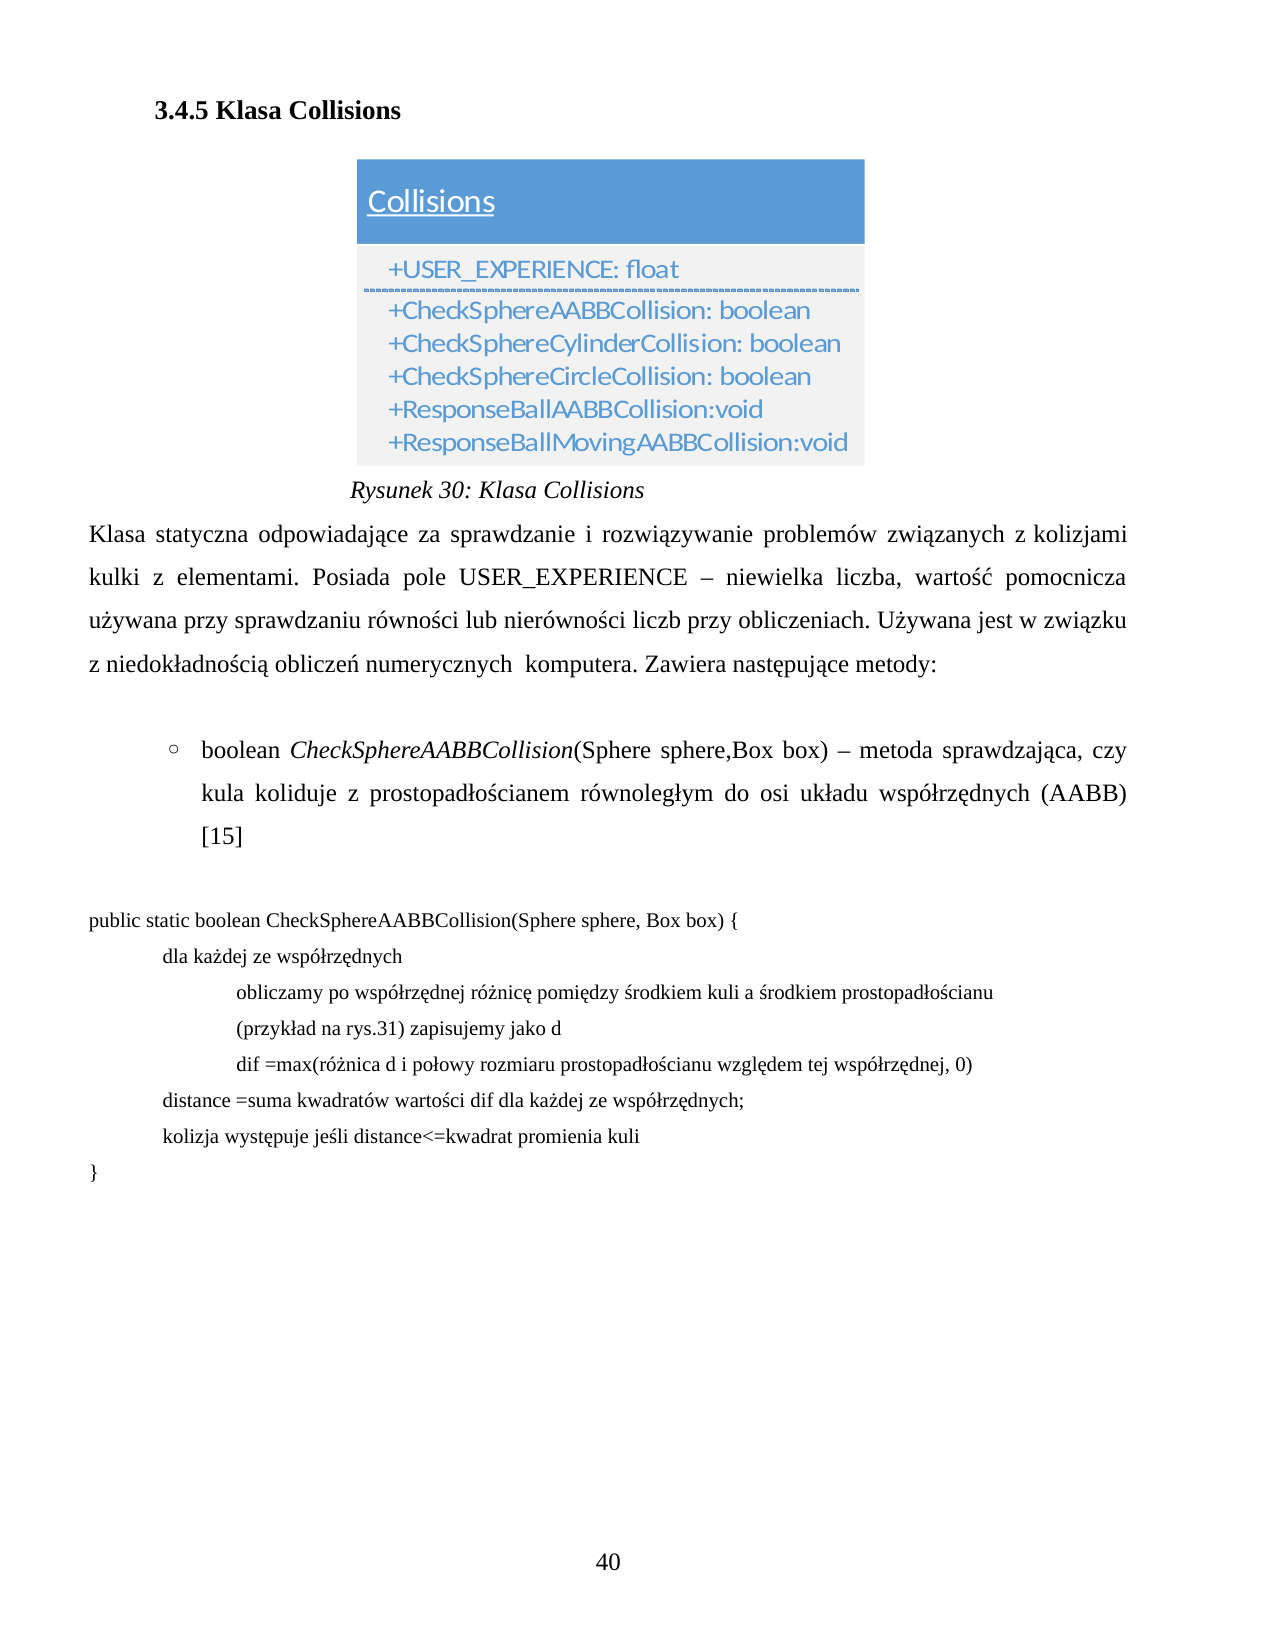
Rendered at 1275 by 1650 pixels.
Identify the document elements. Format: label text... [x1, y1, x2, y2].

text (przykład na rys.31) zapisujemy jako d [88, 1016, 1127, 1040]
text dif =max(różnica d i połowy rozmiaru prostopadłościanu względem tej współrzędnej, 0) [88, 1052, 1127, 1076]
list boolean CheckSphereAABBCollision(Sphere sphere,Box box) – metoda sprawdzająca, czy kula koliduje z prostopadłościanem równoległym do osi układu współrzędnych (AABB)[15] [163, 735, 1127, 850]
subtitle Klasa Collisions [148, 94, 1127, 126]
text obliczamy po współrzędnej różnicę pomiędzy środkiem kuli a środkiem prostopadłościanu [88, 979, 1127, 1004]
text } [88, 1160, 1127, 1184]
text distance =suma kwadratów wartości dif dla każdej ze współrzędnych; [88, 1088, 1127, 1112]
text dla każdej ze współrzędnych [88, 943, 1127, 968]
text kolizja występuje jeśli distance<=kwadrat promienia kuli [88, 1124, 1127, 1148]
text Klasa statyczna odpowiadające za sprawdzanie i rozwiązywanie problemów związanych z kolizjami kulki z elementami. Posiada pole USER_EXPERIENCE – niewielka liczba, wartość pomocnicza używana przy sprawdzaniu równości lub nierówności liczb przy obliczeniach. Używana jest w związku z niedokładnością obliczeń numerycznych komputera. Zawiera następujące metody: [88, 126, 1127, 677]
text Rysunek 30: Klasa Collisions [350, 473, 866, 503]
text public static boolean CheckSphereAABBCollision(Sphere sphere, Box box) { [88, 907, 1127, 932]
